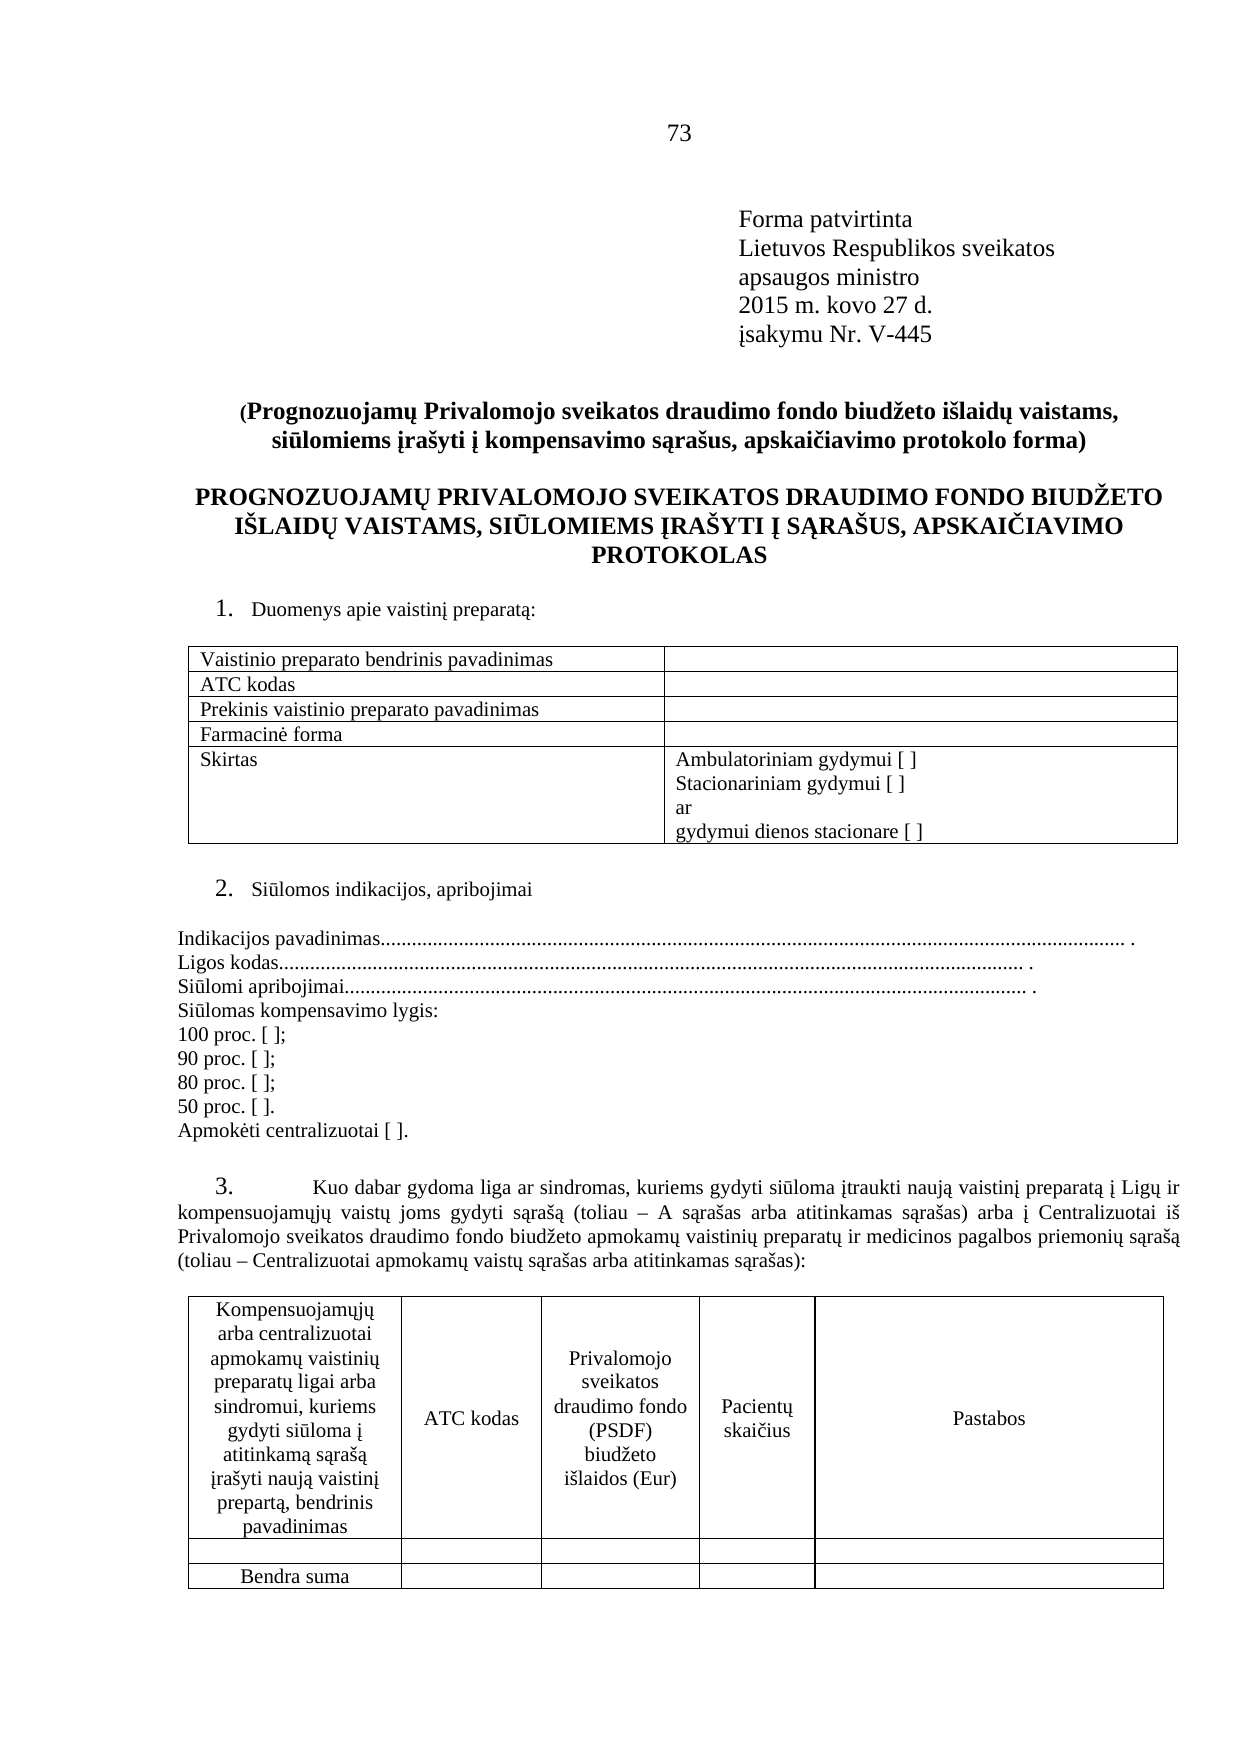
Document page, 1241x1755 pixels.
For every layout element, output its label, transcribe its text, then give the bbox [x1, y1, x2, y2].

table_header Pastabos [816, 1297, 1163, 1538]
text 3. Kuo dabar gydoma liga ar sindromas, kuriems gydyti siūloma įtraukti naują vaistinį preparatą į Ligų ir kompensuojamųjų vaistų joms gydyti sąrašą (toliau – A sąrašas arba atitinkamas sąrašas) arba į Centralizuotai iš Privalomojo sveikatos draudimo fondo biudžeto apmokamų vaistinių preparatų ir medicinos pagalbos priemonių sąrašą (toliau – Centralizuotai apmokamų vaistų sąrašas arba atitinkamas sąrašas): [177, 1171, 1181, 1272]
text 50 proc. [ ]. [177, 1094, 1181, 1118]
table_header Vaistinio preparato bendrinis pavadinimas [189, 647, 664, 671]
table_cell Ambulatoriniam gydymui [ ] Stacionariniam gydymui [ ] ar gydymui dienos stacionare [ ] [665, 747, 1177, 843]
text 2. Siūlomos indikacijos, apribojimai [215, 873, 1181, 902]
table_header Privalomojo sveikatos draudimo fondo (PSDF) biudžeto išlaidos (Eur) [542, 1297, 699, 1538]
table_cell Prekinis vaistinio preparato pavadinimas [189, 697, 664, 721]
table_cell Farmacinė forma [189, 722, 664, 746]
table_cell ATC kodas [189, 672, 664, 696]
table_header Pacientų skaičius [700, 1297, 814, 1538]
text 100 proc. [ ]; [177, 1022, 1181, 1046]
table_cell [542, 1564, 699, 1588]
table_cell [402, 1564, 541, 1588]
text 2015 m. kovo 27 d. [177, 291, 1181, 319]
text įsakymu Nr. V-445 [177, 319, 1181, 348]
text Siūlomi apribojimai................................................................................................................................... . [177, 974, 1181, 998]
table_cell [700, 1539, 814, 1563]
text (Prognozuojamų Privalomojo sveikatos draudimo fondo biudžeto išlaidų vaistams, siūlomiems įrašyti į kompensavimo sąrašus, apskaičiavimo protokolo forma) [177, 396, 1181, 454]
table_cell [665, 672, 1177, 696]
table_cell [402, 1539, 541, 1563]
table_cell [816, 1564, 1163, 1588]
text Forma patvirtinta [177, 204, 1181, 233]
table_header Kompensuojamųjų arba centralizuotai apmokamų vaistinių preparatų ligai arba sindromui, kuriems gydyti siūloma į atitinkamą sąrašą įrašyti naują vaistinį prepartą, bendrinis pavadinimas [189, 1297, 401, 1538]
table_header ATC kodas [402, 1297, 541, 1538]
text 1. Duomenys apie vaistinį preparatą: [215, 593, 1181, 622]
table_cell [542, 1539, 699, 1563]
table_cell [665, 722, 1177, 746]
table_cell Skirtas [189, 747, 664, 843]
table_cell Bendra suma [189, 1564, 401, 1588]
table_cell [700, 1564, 814, 1588]
table_cell [816, 1539, 1163, 1563]
text Lietuvos Respublikos sveikatos [177, 233, 1181, 262]
text Siūlomas kompensavimo lygis: [177, 998, 1181, 1022]
text Apmokėti centralizuotai [ ]. [177, 1118, 1181, 1142]
text 80 proc. [ ]; [177, 1070, 1181, 1094]
table_header [665, 647, 1177, 671]
table_cell [665, 697, 1177, 721]
text Indikacijos pavadinimas............................................................................................................................................... . [177, 926, 1181, 950]
text Ligos kodas............................................................................................................................................... . [177, 950, 1181, 974]
table_cell [189, 1539, 401, 1563]
text apsaugos ministro [177, 262, 1181, 291]
text 90 proc. [ ]; [177, 1046, 1181, 1070]
text PROGNOZUOJAMŲ PRIVALOMOJO SVEIKATOS DRAUDIMO FONDO BIUDŽETO IŠLAIDŲ VAISTAMS, SIŪLOMIEMS ĮRAŠYTI Į SĄRAŠUS, APSKAIČIAVIMO PROTOKOLAS [177, 482, 1181, 569]
